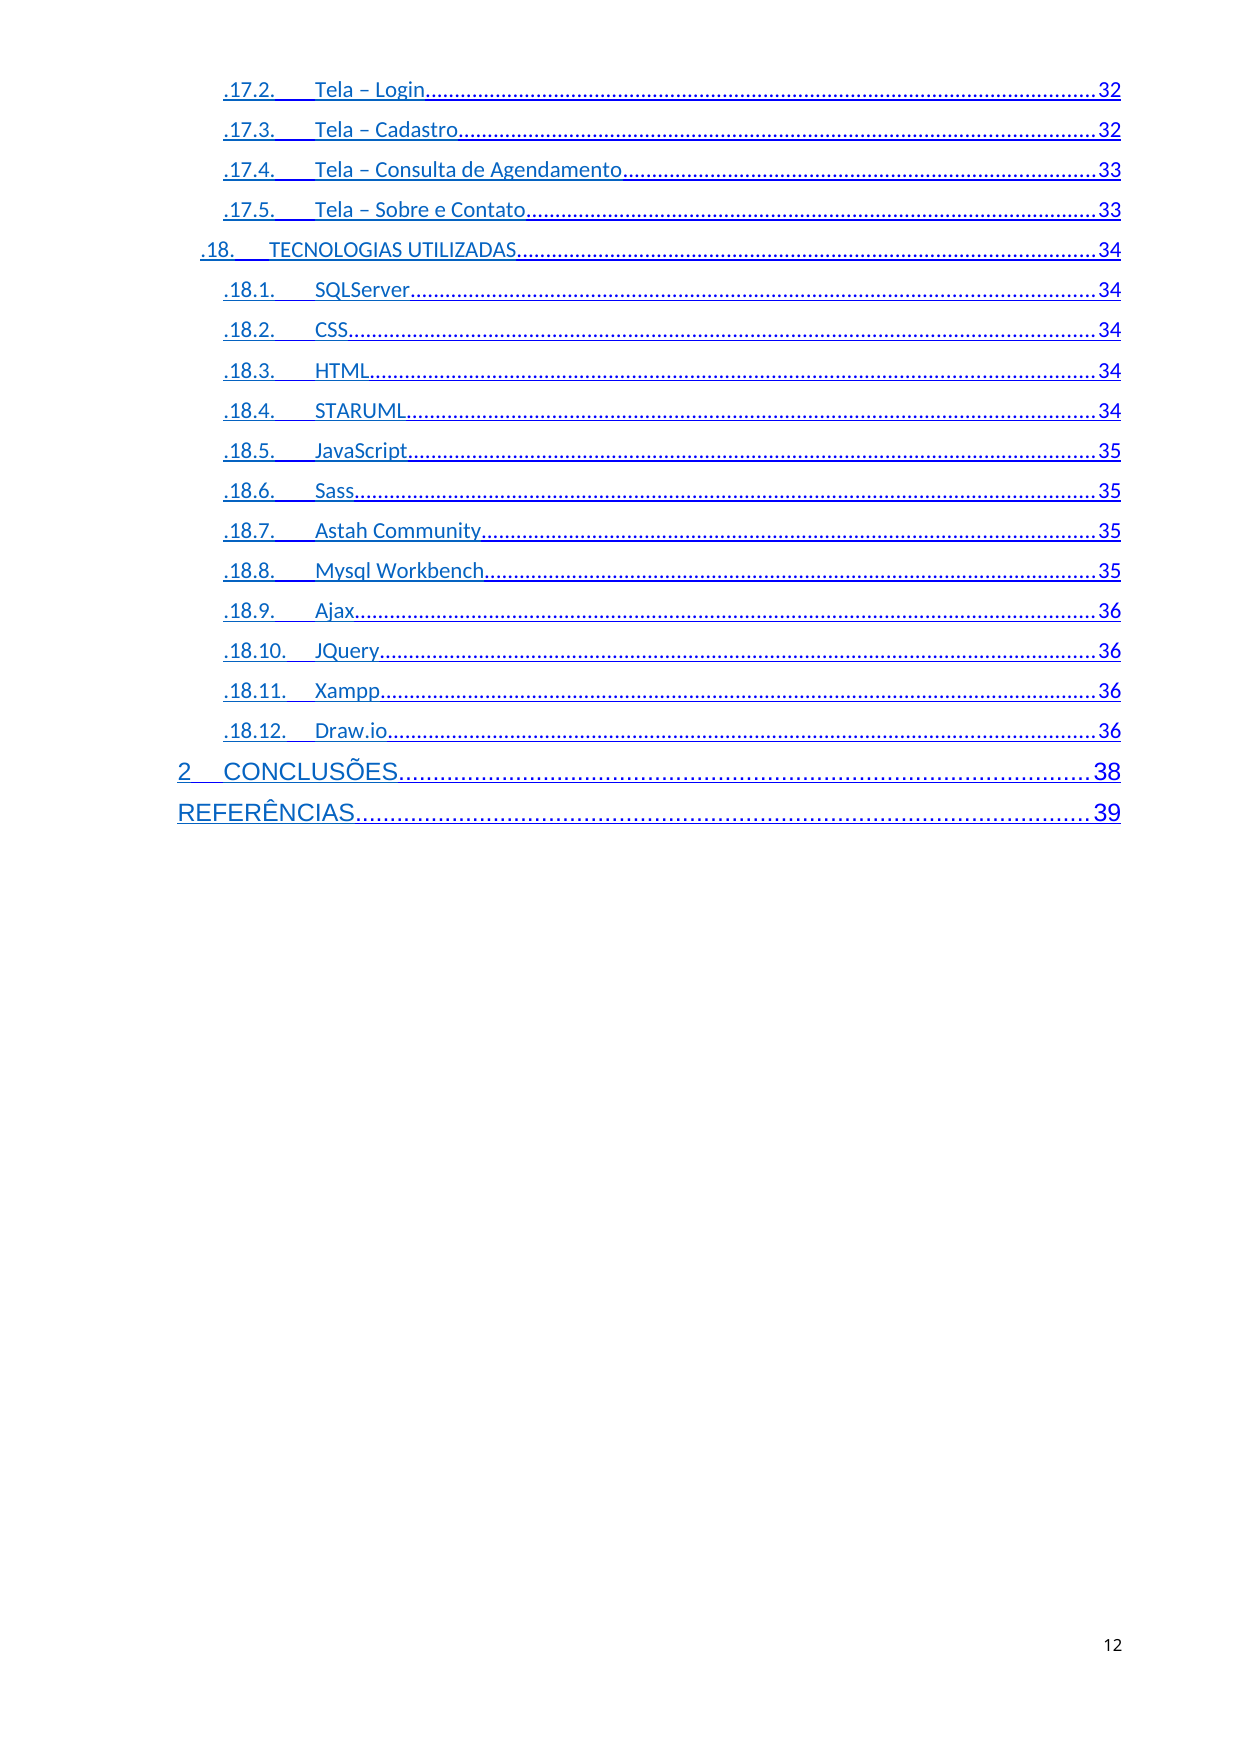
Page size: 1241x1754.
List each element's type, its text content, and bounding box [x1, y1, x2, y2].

text .18.10. JQuery 36 [223, 636, 1122, 664]
text .18.9. Ajax 36 [223, 596, 1122, 624]
text .18.11. Xampp 36 [223, 677, 1122, 704]
text REFERÊNCIAS 39 [177, 798, 1122, 827]
text .17.2. Tela – Login 32 [223, 75, 1122, 103]
text .17.3. Tela – Cadastro 32 [223, 115, 1122, 143]
text .17.5. Tela – Sobre e Contato 33 [223, 195, 1122, 223]
text .18.1. SQLServer 34 [223, 276, 1122, 303]
text .17.4. Tela – Consulta de Agendamento 33 [223, 155, 1122, 183]
text .18.3. HTML 34 [223, 356, 1122, 384]
text .18.12. Draw.io 36 [223, 717, 1122, 745]
text .18.2. CSS 34 [223, 316, 1122, 344]
text .18.5. JavaScript 35 [223, 436, 1122, 464]
text .18. TECNOLOGIAS UTILIZADAS 34 [200, 235, 1122, 263]
text .18.6. Sass 35 [223, 476, 1122, 504]
text .18.7. Astah Community 35 [223, 516, 1122, 544]
text .18.8. Mysql Workbench 35 [223, 556, 1122, 584]
text .18.4. STARUML 34 [223, 396, 1122, 424]
text 2 CONCLUSÕES 38 [177, 757, 1122, 786]
